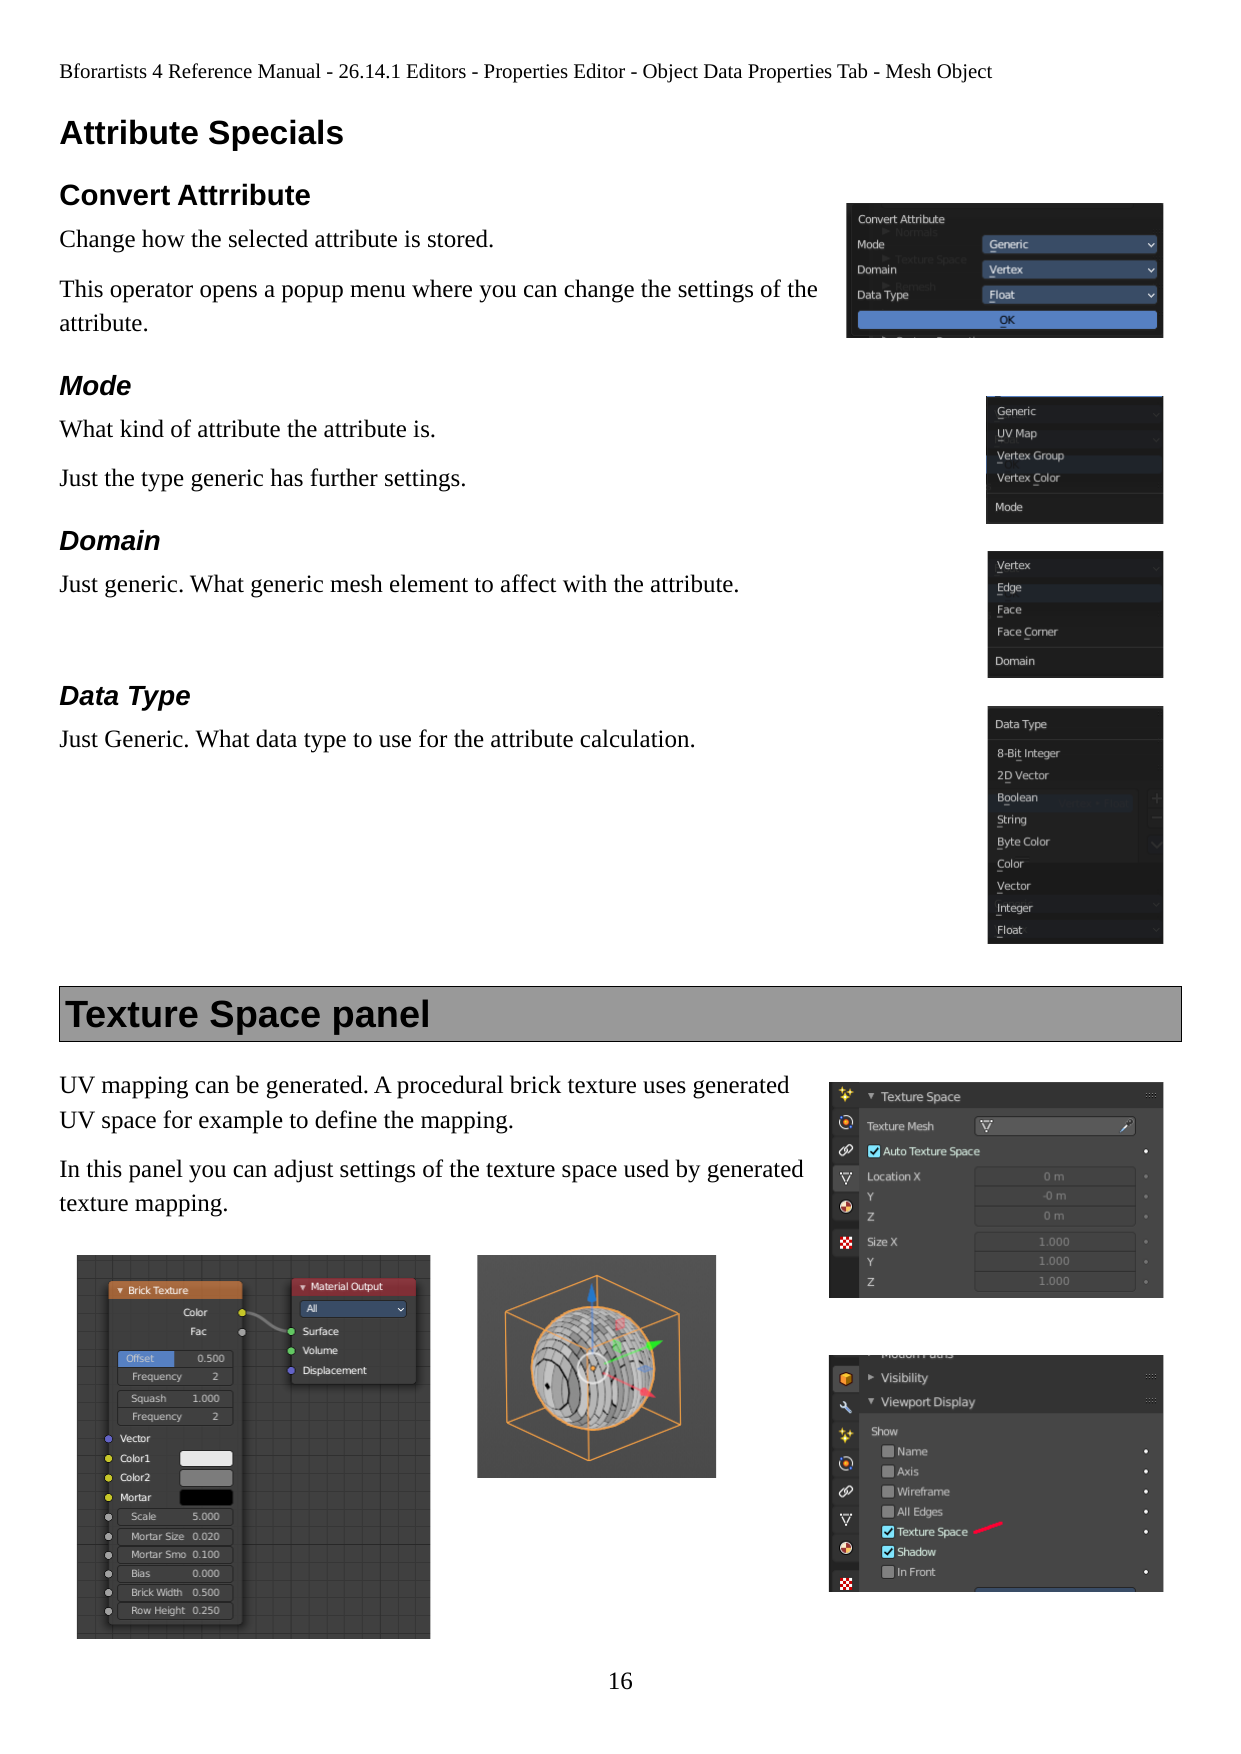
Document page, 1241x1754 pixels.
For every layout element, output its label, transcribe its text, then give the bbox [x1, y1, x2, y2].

text What kind of attribute the attribute is. [59, 414, 986, 443]
picture [76, 1255, 431, 1639]
picture [477, 1255, 717, 1478]
text In this panel you can adjust settings of the texture space used by generated texture mapping. [59, 1154, 829, 1217]
picture [828, 1355, 1164, 1592]
table_header Texture Space panel [60, 987, 1181, 1041]
subtitle Convert Attrribute [59, 178, 1181, 212]
subtitle Mode [59, 370, 1181, 402]
picture [846, 203, 1164, 338]
subtitle Data Type [59, 680, 1181, 712]
text UV mapping can be generated. A procedural brick texture uses generated UV space for example to define the mapping. [59, 1070, 1181, 1133]
subtitle Attribute Specials [59, 113, 1181, 151]
picture [987, 551, 1164, 678]
text Just generic. What generic mesh element to affect with the attribute. [59, 569, 987, 598]
subtitle Domain [59, 525, 1181, 557]
text Change how the selected attribute is stored. [59, 224, 846, 253]
picture [829, 1082, 1164, 1298]
picture [986, 396, 1164, 524]
picture [987, 706, 1164, 944]
text This operator opens a popup menu where you can change the settings of the attribute. [59, 274, 846, 337]
text Just Generic. What data type to use for the attribute calculation. [59, 724, 987, 753]
text Just the type generic has further settings. [59, 463, 986, 492]
